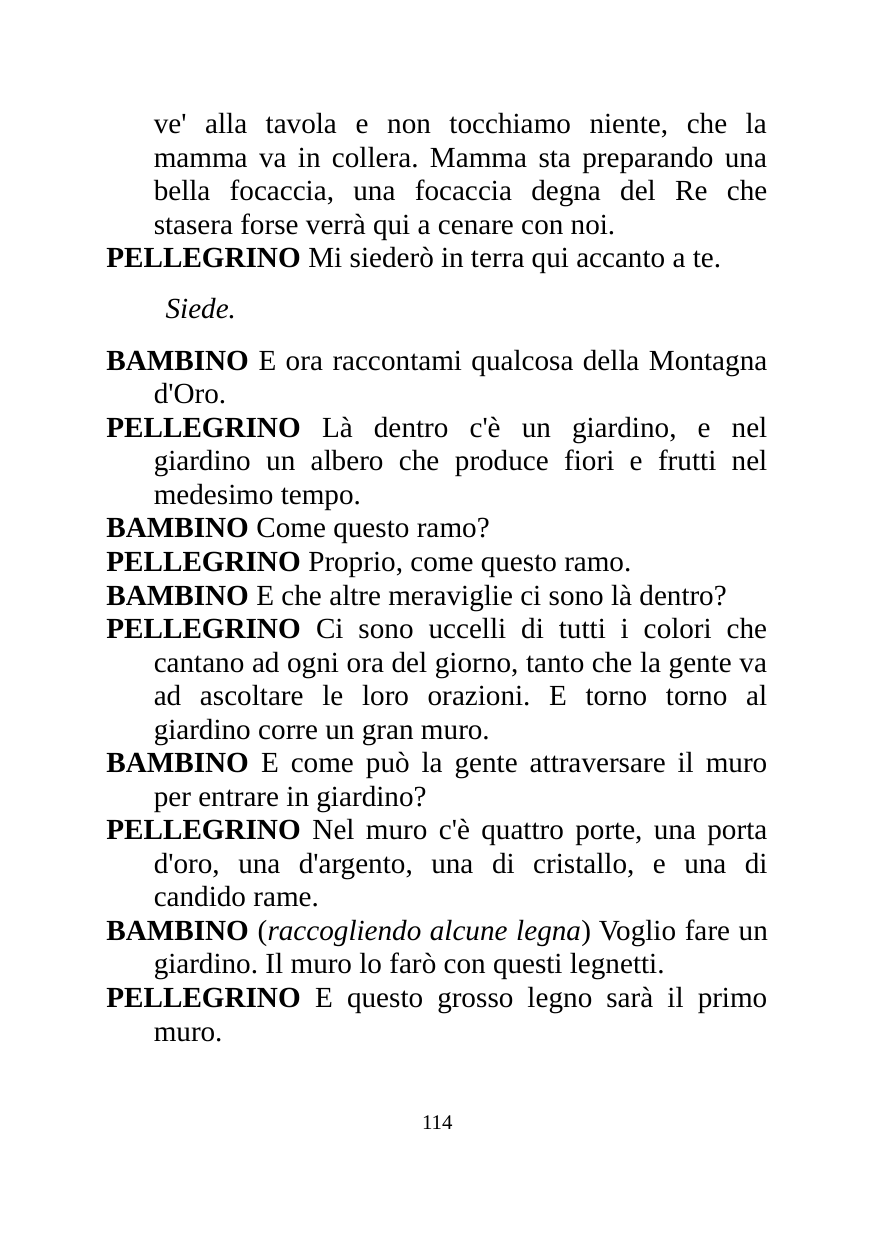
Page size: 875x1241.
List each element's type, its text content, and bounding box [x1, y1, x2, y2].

text PELLEGRINO Proprio, come questo ramo. [106, 544, 768, 578]
text BAMBINO E come può la gente attraversare il muro per entrare in giardino? [106, 745, 768, 812]
text PELLEGRINO Là dentro c'è un giardino, e nel giardino un albero che produce fiori e frutti nel medesimo tempo. [106, 410, 768, 511]
text ve' alla tavola e non tocchiamo niente, che la mamma va in collera. Mamma sta preparando una bella focaccia, una focaccia degna del Re che stasera forse verrà qui a cenare con noi. [106, 106, 768, 240]
text BAMBINO E ora raccontami qualcosa della Montagna d'Oro. [106, 343, 768, 410]
text PELLEGRINO Ci sono uccelli di tutti i colori che cantano ad ogni ora del giorno, tanto che la gente va ad ascoltare le loro orazioni. E torno torno al giardino corre un gran muro. [106, 611, 768, 745]
text PELLEGRINO Nel muro c'è quattro porte, una porta d'oro, una d'argento, una di cristallo, e una di candido rame. [106, 812, 768, 913]
text BAMBINO Come questo ramo? [106, 511, 768, 544]
text BAMBINO (raccogliendo alcune legna) Voglio fare un giardino. Il muro lo farò con questi legnetti. [106, 913, 768, 980]
text PELLEGRINO Mi siederò in terra qui accanto a te. [106, 240, 768, 274]
text Siede. [165, 292, 768, 325]
text PELLEGRINO E questo grosso legno sarà il primo muro. [106, 980, 768, 1047]
text BAMBINO E che altre meraviglie ci sono là dentro? [106, 578, 768, 611]
